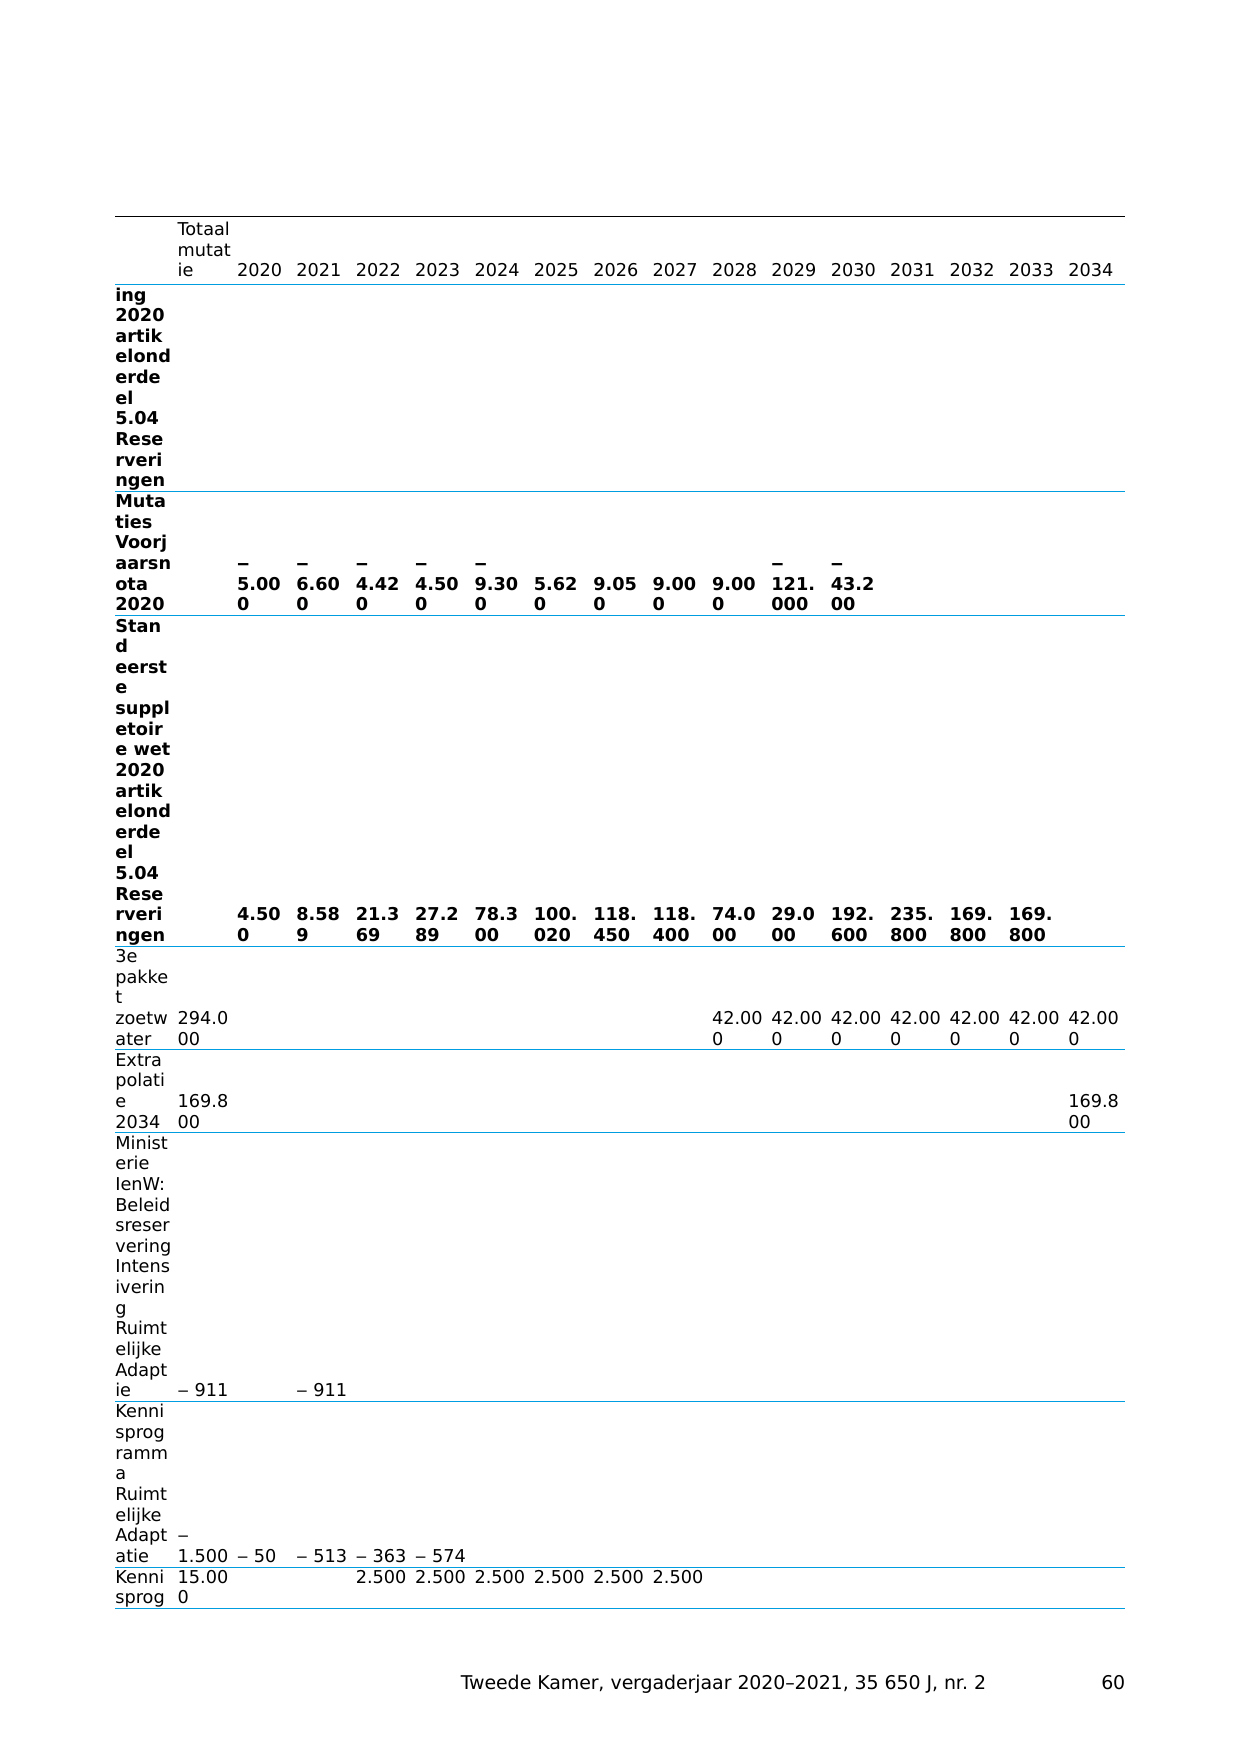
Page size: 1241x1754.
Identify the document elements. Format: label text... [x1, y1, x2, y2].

table_cell [887, 1050, 946, 1132]
table_cell 2030 [828, 217, 887, 284]
table_cell [1006, 492, 1065, 615]
table_cell ‒ 4.420 [353, 492, 412, 615]
table_cell [175, 492, 234, 615]
table_cell ‒ 50 [234, 1402, 293, 1566]
table_cell [412, 285, 471, 491]
table_cell ‒ 574 [412, 1402, 471, 1566]
table_cell [709, 1050, 768, 1132]
table_cell 9.000 [650, 492, 709, 615]
table_cell [650, 1133, 709, 1401]
table_cell ‒ 513 [293, 1402, 353, 1566]
table_cell [590, 1050, 649, 1132]
table_cell [1065, 1133, 1125, 1401]
table_cell [293, 947, 353, 1049]
table_cell 42.000 [768, 947, 828, 1049]
table_cell [768, 285, 828, 491]
table_cell [175, 616, 234, 946]
table_header Tabel 14 [115, 191, 1125, 216]
table_cell 42.000 [1006, 947, 1065, 1049]
table_cell [709, 1133, 768, 1401]
table_cell Stand eerste suppletoire wet 2020 artikelonderdeel 5.04 Reserveringen [115, 616, 174, 946]
table_cell ‒ 911 [175, 1133, 234, 1401]
table_cell [293, 1050, 353, 1132]
table_cell 74.000 [709, 616, 768, 946]
table_cell 29.000 [768, 616, 828, 946]
table_cell [175, 285, 234, 491]
table_cell 2.500 [412, 1568, 471, 1608]
table_cell [828, 1050, 887, 1132]
table_cell [1006, 1133, 1065, 1401]
table_cell [234, 1050, 293, 1132]
table_cell [1065, 616, 1125, 946]
table_cell 2033 [1006, 217, 1065, 284]
table_cell [590, 1133, 649, 1401]
table_cell [412, 1050, 471, 1132]
table_cell 5.620 [531, 492, 590, 615]
table_cell [768, 1133, 828, 1401]
table_cell [471, 947, 531, 1049]
table_cell ‒ 911 [293, 1133, 353, 1401]
table_cell ‒ 4.500 [412, 492, 471, 615]
table_cell 42.000 [946, 947, 1006, 1049]
table_cell [768, 1050, 828, 1132]
table_cell 2.500 [650, 1568, 709, 1608]
table_cell [471, 285, 531, 491]
table_cell [768, 1568, 828, 1608]
table_cell [590, 285, 649, 491]
table_cell 2.500 [590, 1568, 649, 1608]
table_cell [946, 1133, 1006, 1401]
table_cell [412, 947, 471, 1049]
table_cell 2.500 [471, 1568, 531, 1608]
table_cell [234, 1568, 293, 1608]
table_cell Totaal mutatie [175, 217, 234, 284]
table_cell [471, 1050, 531, 1132]
table_cell 2025 [531, 217, 590, 284]
table_cell 169.800 [175, 1050, 234, 1132]
table_cell 4.500 [234, 616, 293, 946]
table_cell 42.000 [887, 947, 946, 1049]
table_cell 3e pakket zoetwater [115, 947, 174, 1049]
table_cell [293, 1568, 353, 1608]
table_cell [887, 492, 946, 615]
table_cell Extrapolatie 2034 [115, 1050, 174, 1132]
table_cell [234, 1133, 293, 1401]
table_cell 169.800 [1065, 1050, 1125, 1132]
table_cell 2026 [590, 217, 649, 284]
table_cell [234, 947, 293, 1049]
table_cell [1065, 492, 1125, 615]
table_cell Kennisprog [115, 1568, 174, 1608]
table_cell [650, 1050, 709, 1132]
table_cell ‒ 121.000 [768, 492, 828, 615]
table_cell [531, 1050, 590, 1132]
table_cell ‒ 1.500 [175, 1402, 234, 1566]
table_cell 2023 [412, 217, 471, 284]
table_cell 42.000 [709, 947, 768, 1049]
table_cell Kennisprogramma Ruimtelijke Adaptatie [115, 1402, 174, 1566]
table_cell [946, 285, 1006, 491]
table_cell [650, 285, 709, 491]
table_cell 78.300 [471, 616, 531, 946]
table_cell ing 2020 artikelonderdeel 5.04 Reserveringen [115, 285, 174, 491]
table_cell 2024 [471, 217, 531, 284]
table_cell [828, 1133, 887, 1401]
table_cell [412, 1133, 471, 1401]
table_cell [353, 947, 412, 1049]
table_cell [887, 285, 946, 491]
table_cell 118.450 [590, 616, 649, 946]
table_cell 2034 [1065, 217, 1125, 284]
table_cell 42.000 [1065, 947, 1125, 1049]
table_cell 2027 [650, 217, 709, 284]
table_cell 100.020 [531, 616, 590, 946]
table_cell 2028 [709, 217, 768, 284]
table_cell [709, 285, 768, 491]
table_cell [768, 1402, 828, 1566]
table_cell 192.600 [828, 616, 887, 946]
table_cell [828, 1568, 887, 1608]
table_cell [650, 947, 709, 1049]
table_cell 42.000 [828, 947, 887, 1049]
table_cell 2020 [234, 217, 293, 284]
table_cell 2031 [887, 217, 946, 284]
table_cell 27.289 [412, 616, 471, 946]
table_cell [828, 285, 887, 491]
table_cell [650, 1402, 709, 1566]
table_cell [1065, 285, 1125, 491]
table_cell [887, 1402, 946, 1566]
table_cell [828, 1402, 887, 1566]
table_cell 118.400 [650, 616, 709, 946]
table_cell [946, 1568, 1006, 1608]
table_cell [1006, 1402, 1065, 1566]
table_cell 2029 [768, 217, 828, 284]
table_cell 235.800 [887, 616, 946, 946]
table_cell [115, 217, 174, 284]
table_cell [1006, 1050, 1065, 1132]
table_cell 294.000 [175, 947, 234, 1049]
table_cell Ministerie IenW: Beleidsreservering Intensivering Ruimtelijke Adaptie [115, 1133, 174, 1401]
table_cell [353, 1050, 412, 1132]
table_cell [1006, 1568, 1065, 1608]
table_cell [946, 1050, 1006, 1132]
table_cell [471, 1133, 531, 1401]
table_cell 2021 [293, 217, 353, 284]
table_cell [1006, 285, 1065, 491]
table_cell ‒ 9.300 [471, 492, 531, 615]
table_cell 2.500 [531, 1568, 590, 1608]
table_cell [887, 1133, 946, 1401]
table_cell ‒ 363 [353, 1402, 412, 1566]
table_cell ‒ 6.600 [293, 492, 353, 615]
table_cell [946, 1402, 1006, 1566]
table_cell 21.369 [353, 616, 412, 946]
table_cell [531, 1402, 590, 1566]
table_cell 2022 [353, 217, 412, 284]
table_cell [531, 285, 590, 491]
table_cell 2032 [946, 217, 1006, 284]
table_cell [353, 1133, 412, 1401]
table_cell [709, 1568, 768, 1608]
table_cell ‒ 5.000 [234, 492, 293, 615]
table_cell 15.000 [175, 1568, 234, 1608]
table_cell [946, 492, 1006, 615]
table_cell [471, 1402, 531, 1566]
table_cell 9.050 [590, 492, 649, 615]
table_cell [234, 285, 293, 491]
table_cell [353, 285, 412, 491]
table_cell [709, 1402, 768, 1566]
table_cell [887, 1568, 946, 1608]
table_cell [1065, 1402, 1125, 1566]
table_cell [1065, 1568, 1125, 1608]
table_cell 8.589 [293, 616, 353, 946]
table_cell 9.000 [709, 492, 768, 615]
table_cell Mutaties Voorjaarsnota 2020 [115, 492, 174, 615]
table_cell [590, 947, 649, 1049]
table_cell 2.500 [353, 1568, 412, 1608]
table_cell ‒ 43.200 [828, 492, 887, 615]
table_cell [590, 1402, 649, 1566]
table_cell [293, 285, 353, 491]
table_cell 169.800 [1006, 616, 1065, 946]
table_cell [531, 1133, 590, 1401]
table_cell 169.800 [946, 616, 1006, 946]
table_cell [531, 947, 590, 1049]
